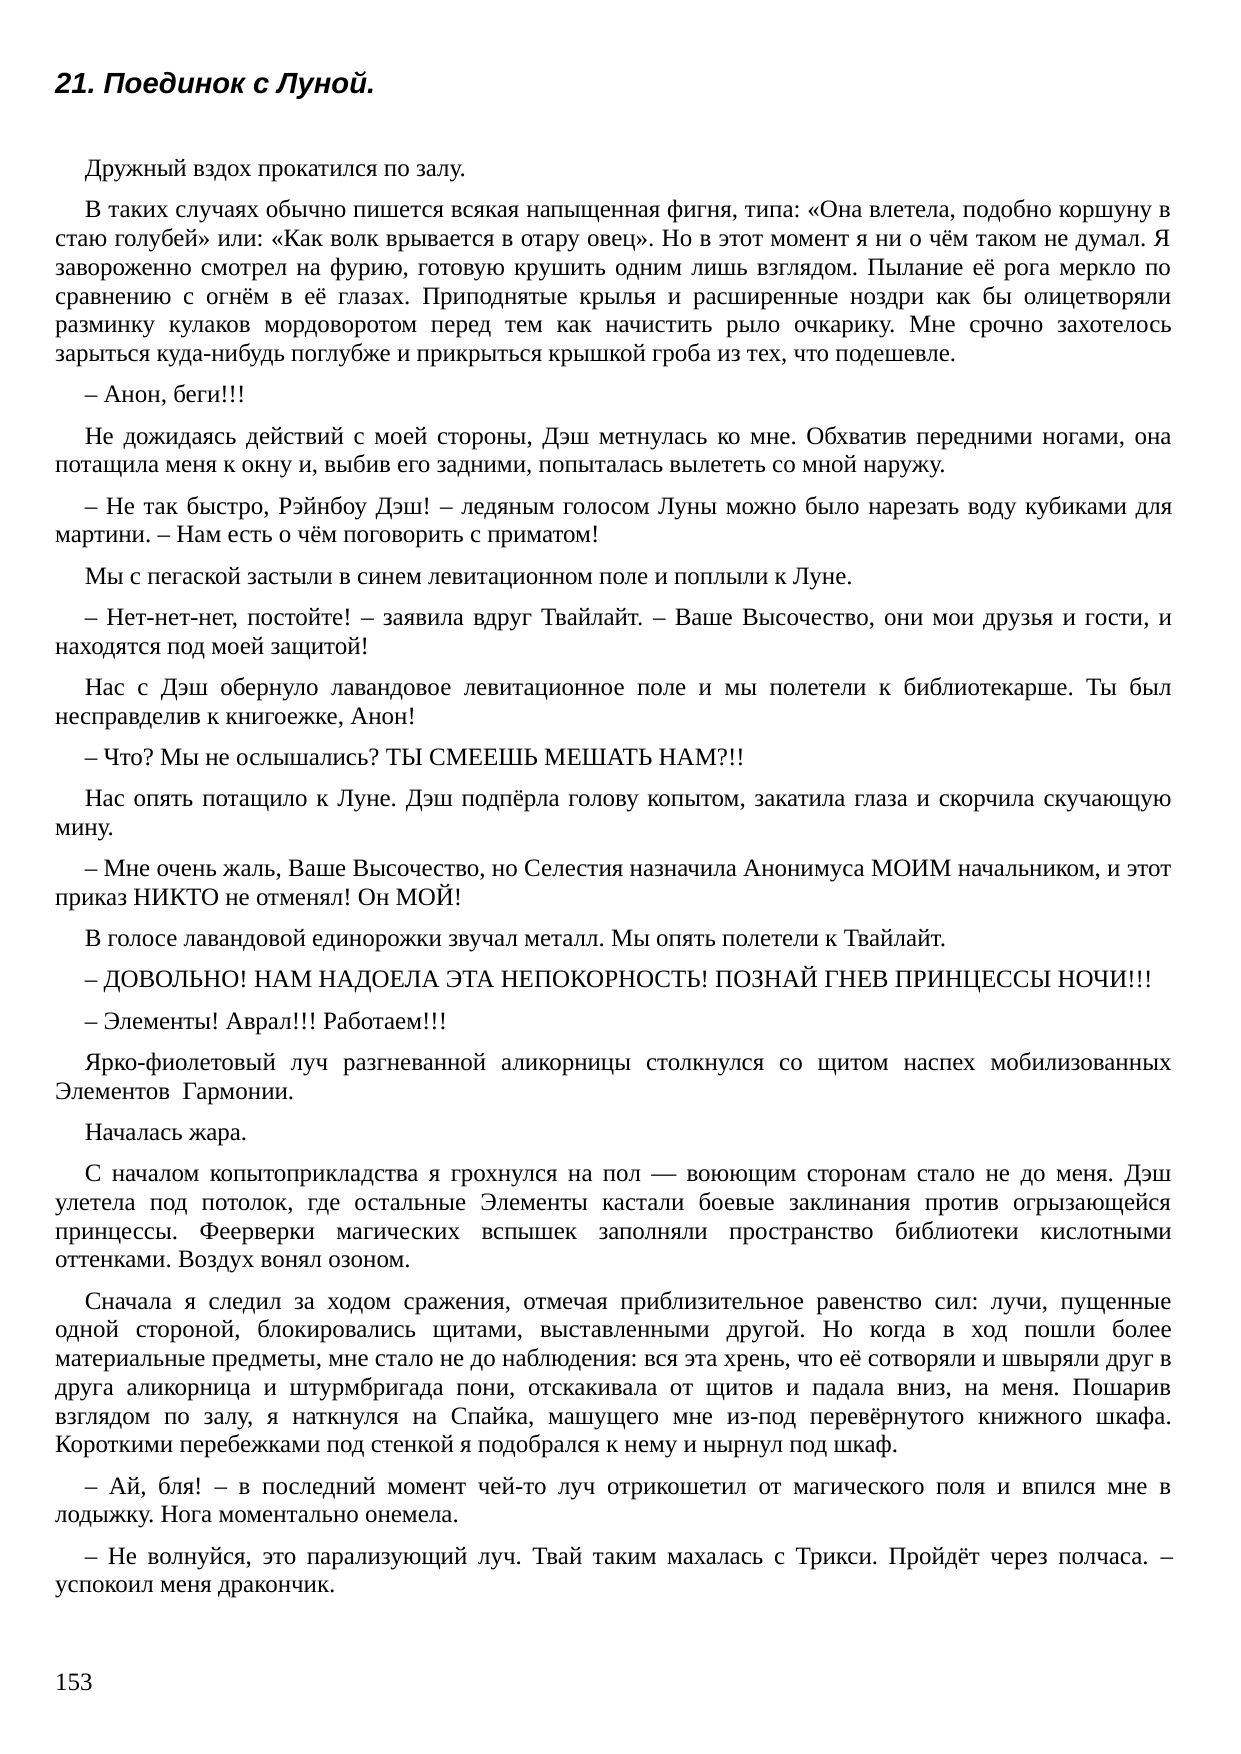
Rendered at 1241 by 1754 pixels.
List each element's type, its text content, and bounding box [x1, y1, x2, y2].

text Дружный вздох прокатился по залу. [55, 153, 1173, 182]
text Нас опять потащило к Луне. Дэш подпёрла голову копытом, закатила глаза и скорчила скучающую мину. [55, 783, 1173, 841]
text – Элементы! Аврал!!! Работаем!!! [55, 1006, 1173, 1034]
text – Нет-нет-нет, постойте! – заявила вдруг Твайлайт. – Ваше Высочество, они мои друзья и гости, и находятся под моей защитой! [55, 602, 1173, 659]
text В таких случаях обычно пишется всякая напыщенная фигня, типа: «Она влетела, подобно коршуну в стаю голубей» или: «Как волк врывается в отару овец». Но в этот момент я ни о чём таком не думал. Я завороженно смотрел на фурию, готовую крушить одним лишь взглядом. Пылание её рога меркло по сравнению с огнём в её глазах. Приподнятые крылья и расширенные ноздри как бы олицетворяли разминку кулаков мордоворотом перед тем как начистить рыло очкарику. Мне срочно захотелось зарыться куда-нибудь поглубже и прикрыться крышкой гроба из тех, что подешевле. [55, 194, 1173, 367]
text Началась жара. [55, 1117, 1173, 1146]
text Сначала я следил за ходом сражения, отмечая приблизительное равенство сил: лучи, пущенные одной стороной, блокировались щитами, выставленными другой. Но когда в ход пошли более материальные предметы, мне стало не до наблюдения: вся эта хрень, что её сотворяли и швыряли друг в друга аликорница и штурмбригада пони, отскакивала от щитов и падала вниз, на меня. Пошарив взглядом по залу, я наткнулся на Спайка, машущего мне из-под перевёрнутого книжного шкафа. Короткими перебежками под стенкой я подобрался к нему и нырнул под шкаф. [55, 1286, 1173, 1458]
text – Не волнуйся, это парализующий луч. Твай таким махалась с Трикси. Пройдёт через полчаса. – успокоил меня дракончик. [55, 1541, 1173, 1598]
text – Что? Мы не ослышались? ТЫ СМЕЕШЬ МЕШАТЬ НАМ?!! [55, 742, 1173, 771]
text Ярко-фиолетовый луч разгневанной аликорницы столкнулся со щитом наспех мобилизованных Элементов Гармонии. [55, 1047, 1173, 1104]
text – Анон, беги!!! [55, 379, 1173, 408]
text – Мне очень жаль, Ваше Высочество, но Селестия назначила Анонимуса МОИМ начальником, и этот приказ НИКТО не отменял! Он МОЙ! [55, 853, 1173, 911]
text – Не так быстро, Рэйнбоу Дэш! – ледяным голосом Луны можно было нарезать воду кубиками для мартини. – Нам есть о чём поговорить с приматом! [55, 491, 1173, 548]
text – Ай, бля! – в последний момент чей-то луч отрикошетил от магического поля и впился мне в лодыжку. Нога моментально онемела. [55, 1471, 1173, 1528]
text С началом копытоприкладства я грохнулся на пол — воюющим сторонам стало не до меня. Дэш улетела под потолок, где остальные Элементы кастали боевые заклинания против огрызающейся принцессы. Феерверки магических вспышек заполняли пространство библиотеки кислотными оттенками. Воздух вонял озоном. [55, 1158, 1173, 1273]
text Нас с Дэш обернуло лавандовое левитационное поле и мы полетели к библиотекарше. Ты был несправделив к книгоежке, Анон! [55, 672, 1173, 729]
subtitle 21. Поединок с Луной. [55, 66, 1173, 99]
text Мы с пегаской застыли в синем левитационном поле и поплыли к Луне. [55, 561, 1173, 589]
text В голосе лавандовой единорожки звучал металл. Мы опять полетели к Твайлайт. [55, 923, 1173, 952]
text Не дожидаясь действий с моей стороны, Дэш метнулась ко мне. Обхватив передними ногами, она потащила меня к окну и, выбив его задними, попыталась вылететь со мной наружу. [55, 421, 1173, 478]
text – ДОВОЛЬНО! НАМ НАДОЕЛА ЭТА НЕПОКОРНОСТЬ! ПОЗНАЙ ГНЕВ ПРИНЦЕССЫ НОЧИ!!! [55, 964, 1173, 993]
